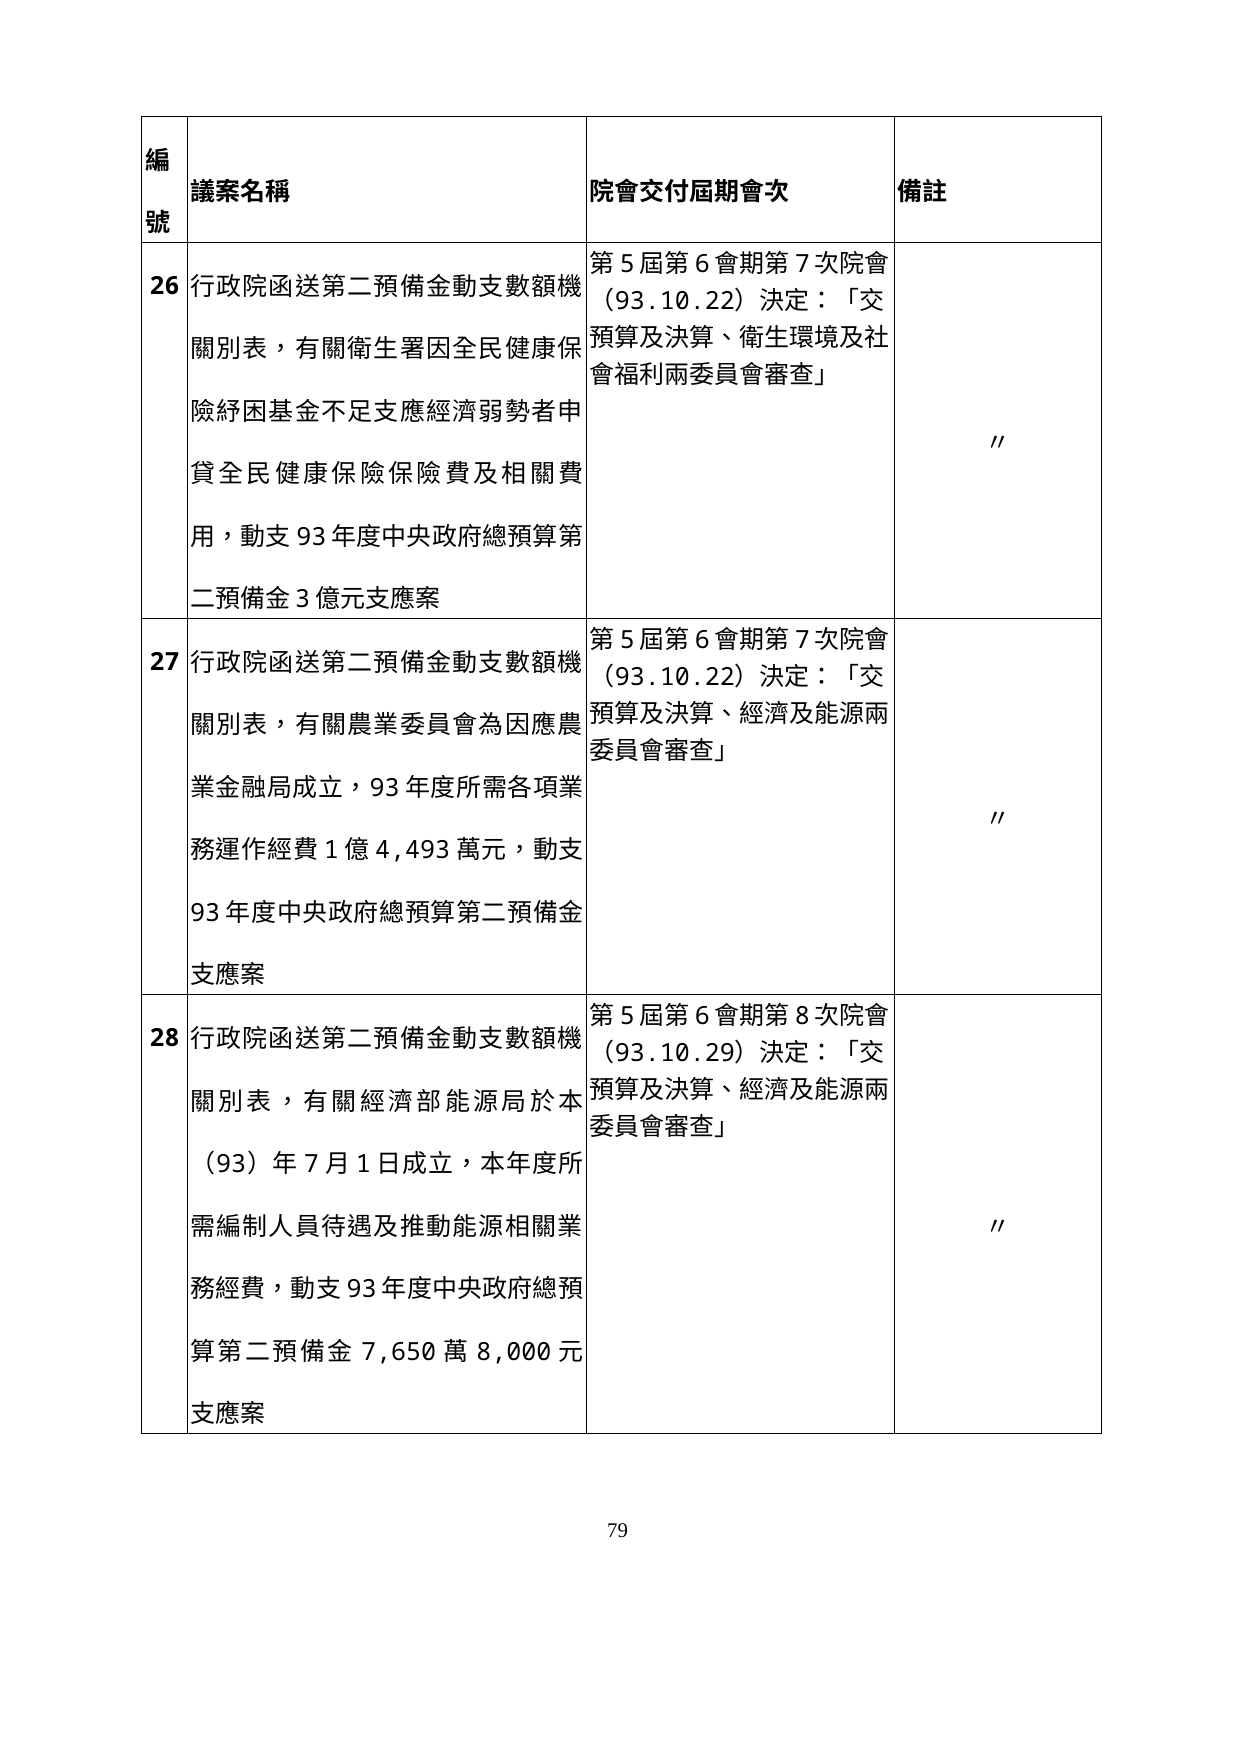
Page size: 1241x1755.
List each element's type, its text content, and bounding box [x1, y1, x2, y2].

table_cell 〃 [895, 619, 1101, 994]
table_cell 27 [142, 619, 187, 994]
table_cell 行政院函送第二預備金動支數額機關別表，有關經濟部能源局於本（93）年7月1日成立，本年度所需編制人員待遇及推動能源相關業務經費，動支93年度中央政府總預算第二預備金7,650萬8,000元支應案 [188, 995, 586, 1432]
table_cell 〃 [895, 243, 1101, 618]
table_header 備註 [895, 117, 1101, 242]
table_cell 行政院函送第二預備金動支數額機關別表，有關衛生署因全民健康保險紓困基金不足支應經濟弱勢者申貸全民健康保險保險費及相關費用，動支93年度中央政府總預算第二預備金3億元支應案 [188, 243, 586, 618]
table_cell 26 [142, 243, 187, 618]
table_header 編號 [142, 117, 187, 242]
table_cell 第5屆第6會期第8次院會（93.10.29）決定：「交預算及決算、經濟及能源兩委員會審查」 [587, 995, 894, 1432]
table_cell 28 [142, 995, 187, 1432]
table_cell 第5屆第6會期第7次院會（93.10.22）決定：「交預算及決算、衛生環境及社會福利兩委員會審查」 [587, 243, 894, 618]
table_header 議案名稱 [188, 117, 586, 242]
table_cell 〃 [895, 995, 1101, 1432]
table_header 院會交付屆期會次 [587, 117, 894, 242]
table_cell 行政院函送第二預備金動支數額機關別表，有關農業委員會為因應農業金融局成立，93年度所需各項業務運作經費1億4,493萬元，動支93年度中央政府總預算第二預備金支應案 [188, 619, 586, 994]
table_cell 第5屆第6會期第7次院會（93.10.22）決定：「交預算及決算、經濟及能源兩委員會審查」 [587, 619, 894, 994]
